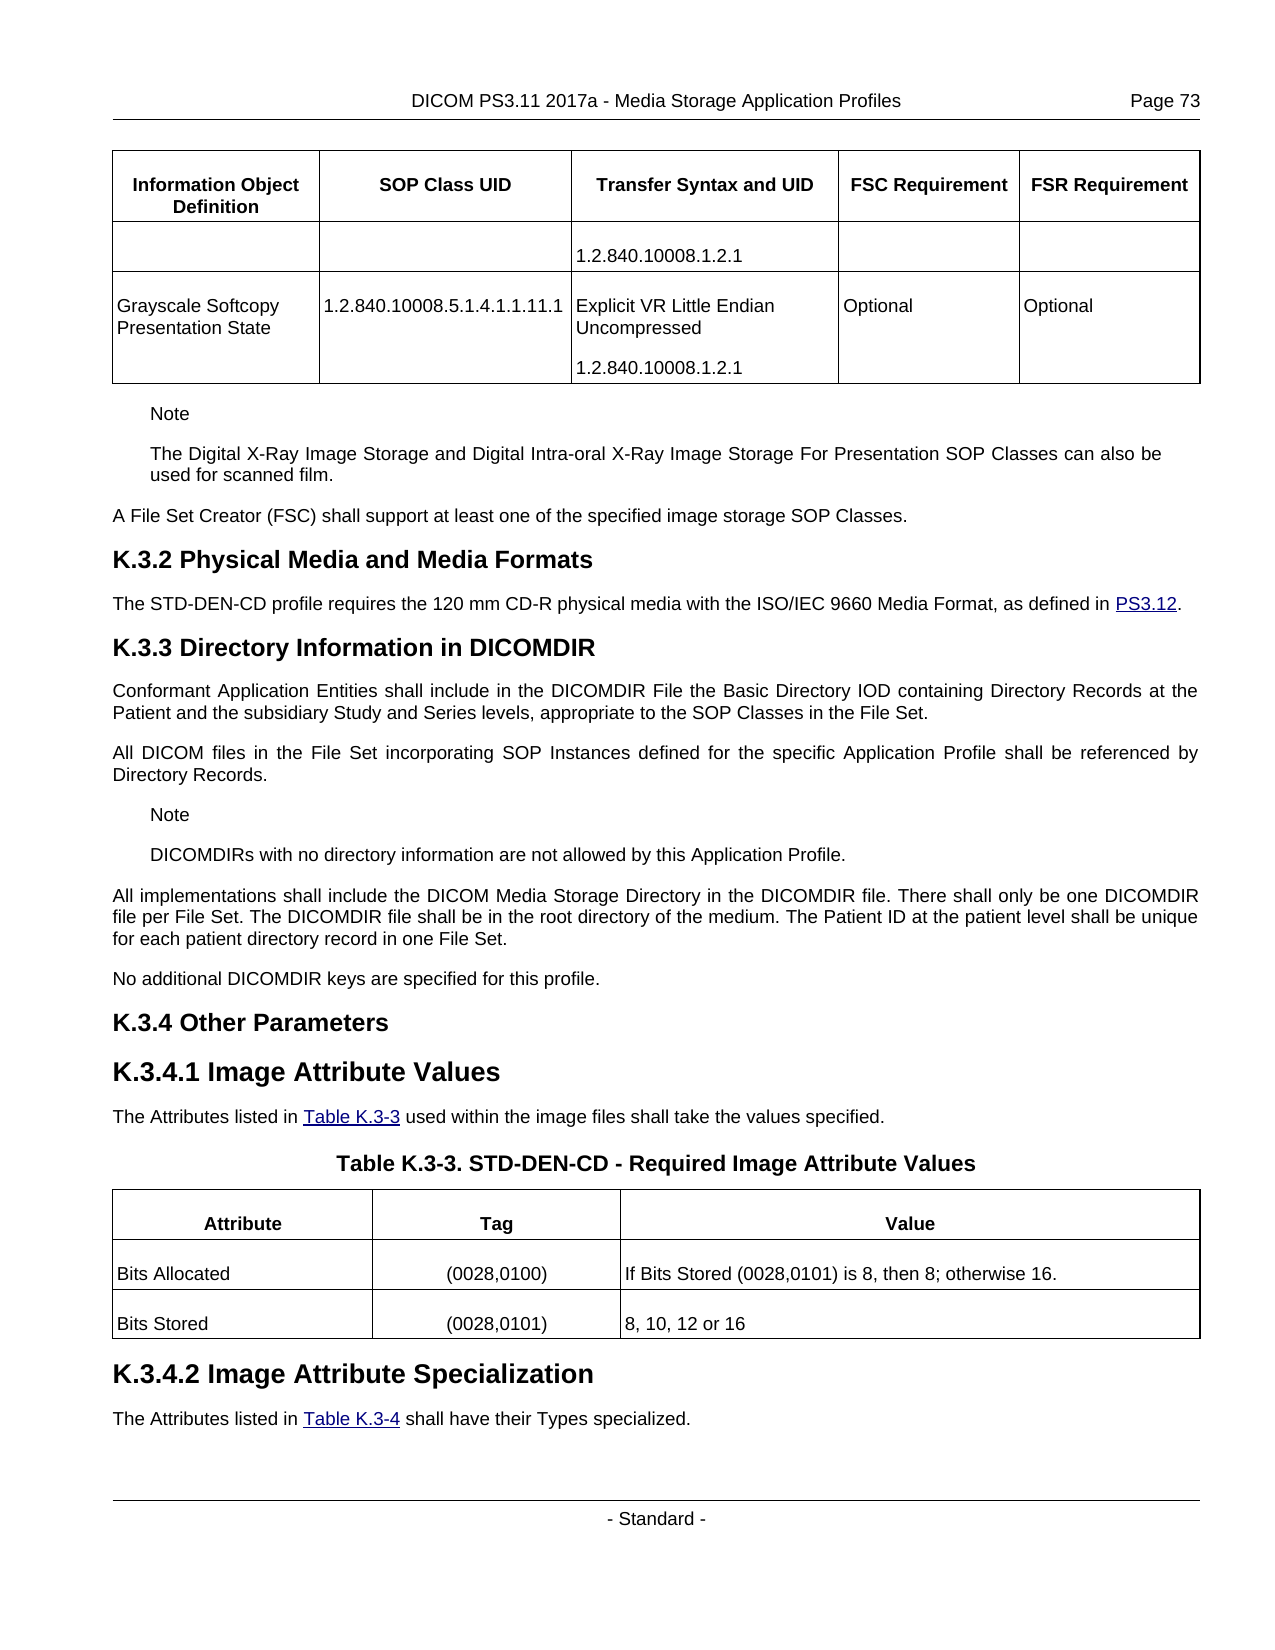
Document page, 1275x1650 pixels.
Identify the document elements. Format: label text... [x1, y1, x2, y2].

text The Digital X-Ray Image Storage and Digital Intra-oral X-Ray Image Storage For Presentation SOP Classes can also be used for scanned film. [150, 443, 1162, 486]
text K.3.2 Physical Media and Media Formats [112, 545, 1200, 573]
table_cell 1.2.840.10008.5.1.4.1.1.11.1 [320, 272, 571, 382]
text The Attributes listed in Table K.3-3 used within the image files shall take the values specified. [112, 1106, 1200, 1127]
text All DICOM files in the File Set incorporating SOP Instances defined for the specific Application Profile shall be referenced by Directory Records. [112, 742, 1200, 785]
table_cell Explicit VR Little Endian Uncompressed 1.2.840.10008.1.2.1 [572, 272, 838, 382]
table_header Attribute [113, 1190, 372, 1239]
text Note [150, 402, 1162, 424]
text DICOMDIRs with no directory information are not allowed by this Application Profile. [150, 844, 1162, 866]
text K.3.4.2 Image Attribute Specialization [112, 1358, 1200, 1389]
table_cell 8, 10, 12 or 16 [621, 1290, 1199, 1338]
table_cell Optional [1020, 272, 1199, 382]
table_header FSR Requirement [1020, 151, 1199, 221]
table_header Tag [373, 1190, 620, 1239]
table_cell [1020, 222, 1199, 271]
text K.3.4 Other Parameters [112, 1008, 1200, 1037]
table_cell Bits Stored [113, 1290, 372, 1338]
text K.3.4.1 Image Attribute Values [112, 1056, 1200, 1087]
text K.3.3 Directory Information in DICOMDIR [112, 633, 1200, 661]
table_header Transfer Syntax and UID [572, 151, 838, 221]
text Conformant Application Entities shall include in the DICOMDIR File the Basic Directory IOD containing Directory Records at the Patient and the subsidiary Study and Series levels, appropriate to the SOP Classes in the File Set. [112, 680, 1200, 723]
table_cell Grayscale Softcopy Presentation State [113, 272, 319, 382]
table_cell Bits Allocated [113, 1240, 372, 1288]
table_header FSC Requirement [839, 151, 1019, 221]
table_cell [320, 222, 571, 271]
text No additional DICOMDIR keys are specified for this profile. [112, 968, 1200, 989]
table_cell (0028,0101) [373, 1290, 620, 1338]
table_cell [839, 222, 1019, 271]
text A File Set Creator (FSC) shall support at least one of the specified image storage SOP Classes. [112, 504, 1200, 526]
table_cell If Bits Stored (0028,0101) is 8, then 8; otherwise 16. [621, 1240, 1199, 1288]
text All implementations shall include the DICOM Media Storage Directory in the DICOMDIR file. There shall only be one DICOMDIR file per File Set. The DICOMDIR file shall be in the root directory of the medium. The Patient ID at the patient level shall be unique for each patient directory record in one File Set. [112, 884, 1200, 949]
table_header SOP Class UID [320, 151, 571, 221]
table_cell Optional [839, 272, 1019, 382]
text The STD-DEN-CD profile requires the 120 mm CD-R physical media with the ISO/IEC 9660 Media Format, as defined in PS3.12. [112, 592, 1200, 614]
table_header Information Object Definition [113, 151, 319, 221]
text Table K.3-3. STD-DEN-CD - Required Image Attribute Values [112, 1150, 1200, 1176]
table_cell [113, 222, 319, 271]
table_cell 1.2.840.10008.1.2.1 [572, 222, 838, 271]
table_header Value [621, 1190, 1199, 1239]
text Note [150, 804, 1162, 825]
text The Attributes listed in Table K.3-4 shall have their Types specialized. [112, 1408, 1200, 1429]
table_cell (0028,0100) [373, 1240, 620, 1288]
